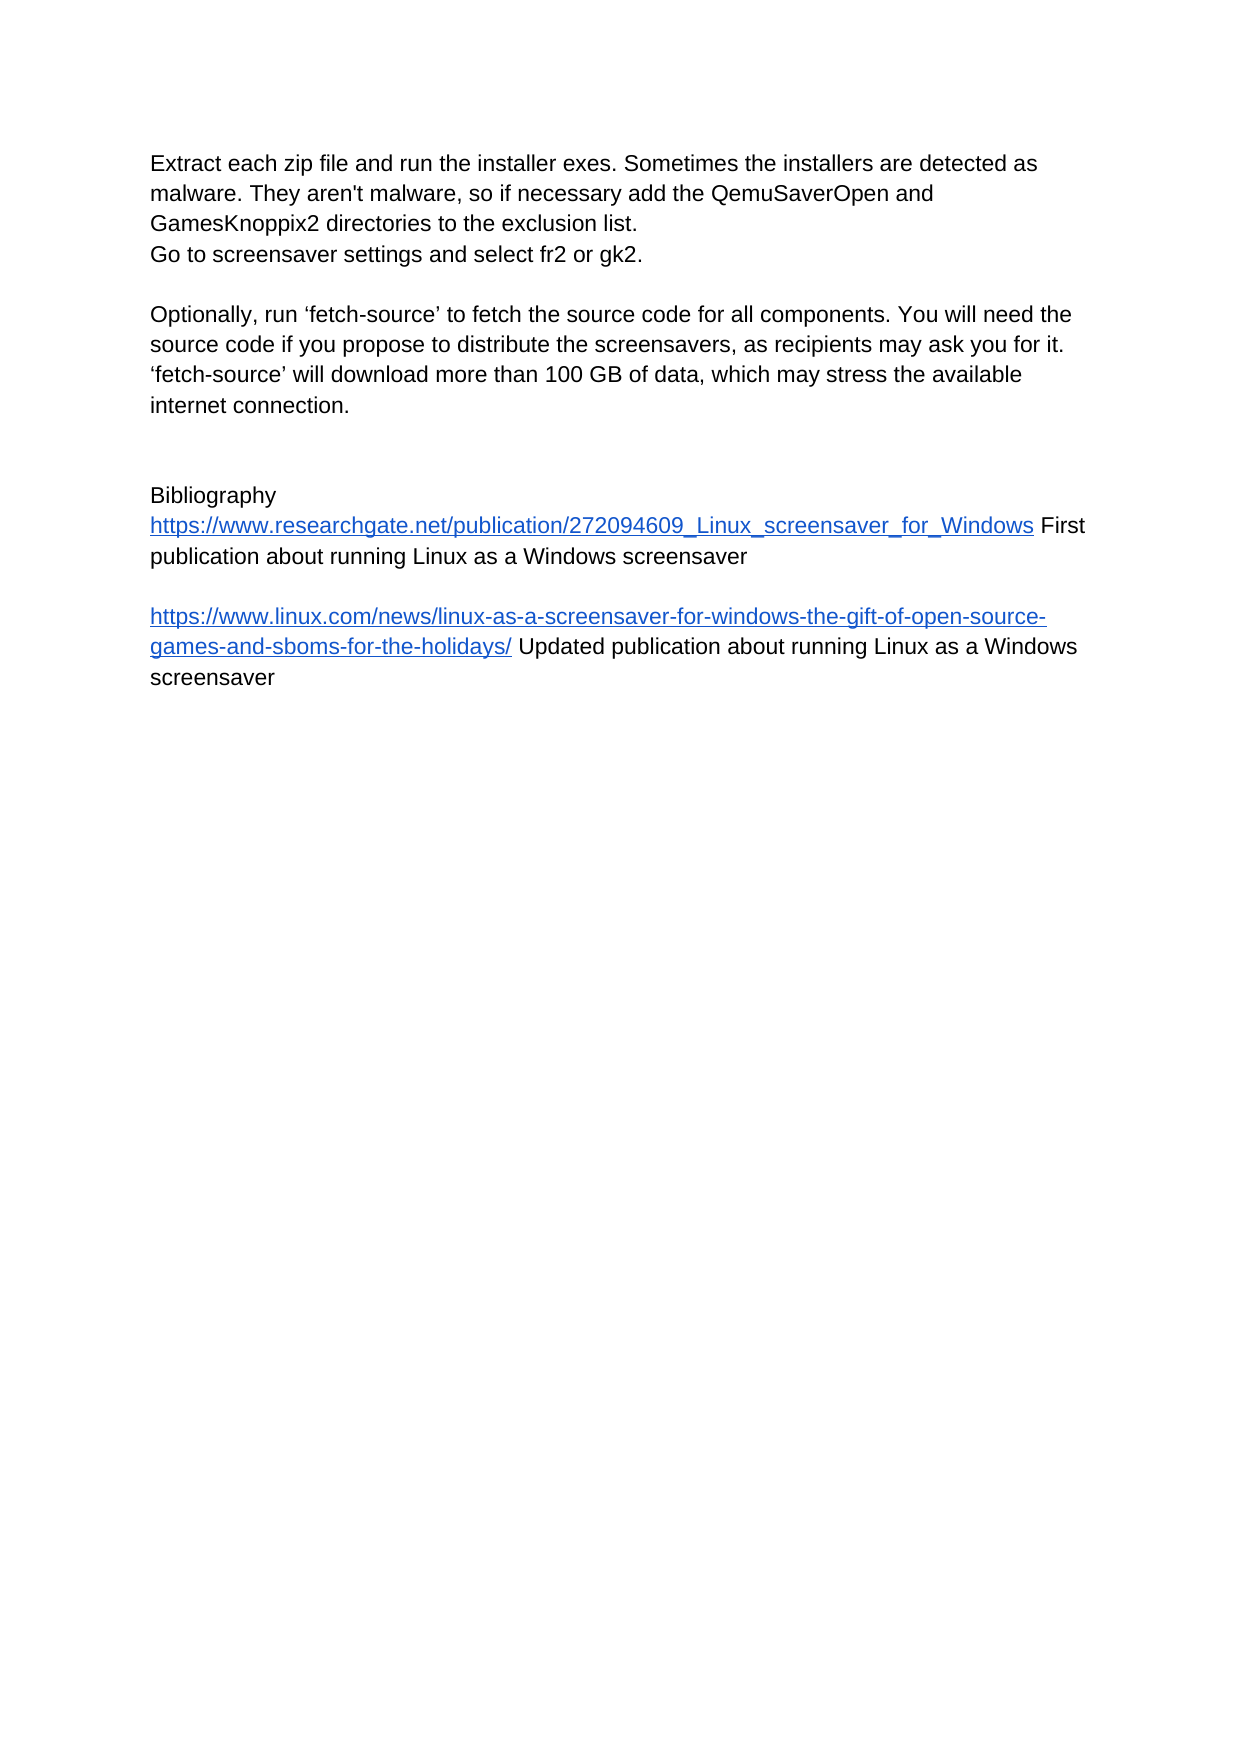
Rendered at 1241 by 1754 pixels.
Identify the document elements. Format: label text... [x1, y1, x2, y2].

text https://www.linux.com/news/linux-as-a-screensaver-for-windows-the-gift-of-open-source-games-and-sboms-for-the-holidays/ Updated publication about running Linux as a Windows screensaver [150, 603, 1091, 690]
text Go to screensaver settings and select fr2 or gk2. [150, 241, 1091, 267]
text Extract each zip file and run the installer exes. Sometimes the installers are detected as malware. They aren't malware, so if necessary add the QemuSaverOpen and GamesKnoppix2 directories to the exclusion list. [150, 150, 1091, 237]
text https://www.researchgate.net/publication/272094609_Linux_screensaver_for_Windows First publication about running Linux as a Windows screensaver [150, 512, 1091, 569]
text Bibliography [150, 482, 1091, 509]
text Optionally, run ‘fetch-source’ to fetch the source code for all components. You will need the source code if you propose to distribute the screensavers, as recipients may ask you for it. ‘fetch-source’ will download more than 100 GB of data, which may stress the available internet connection. [150, 301, 1091, 418]
